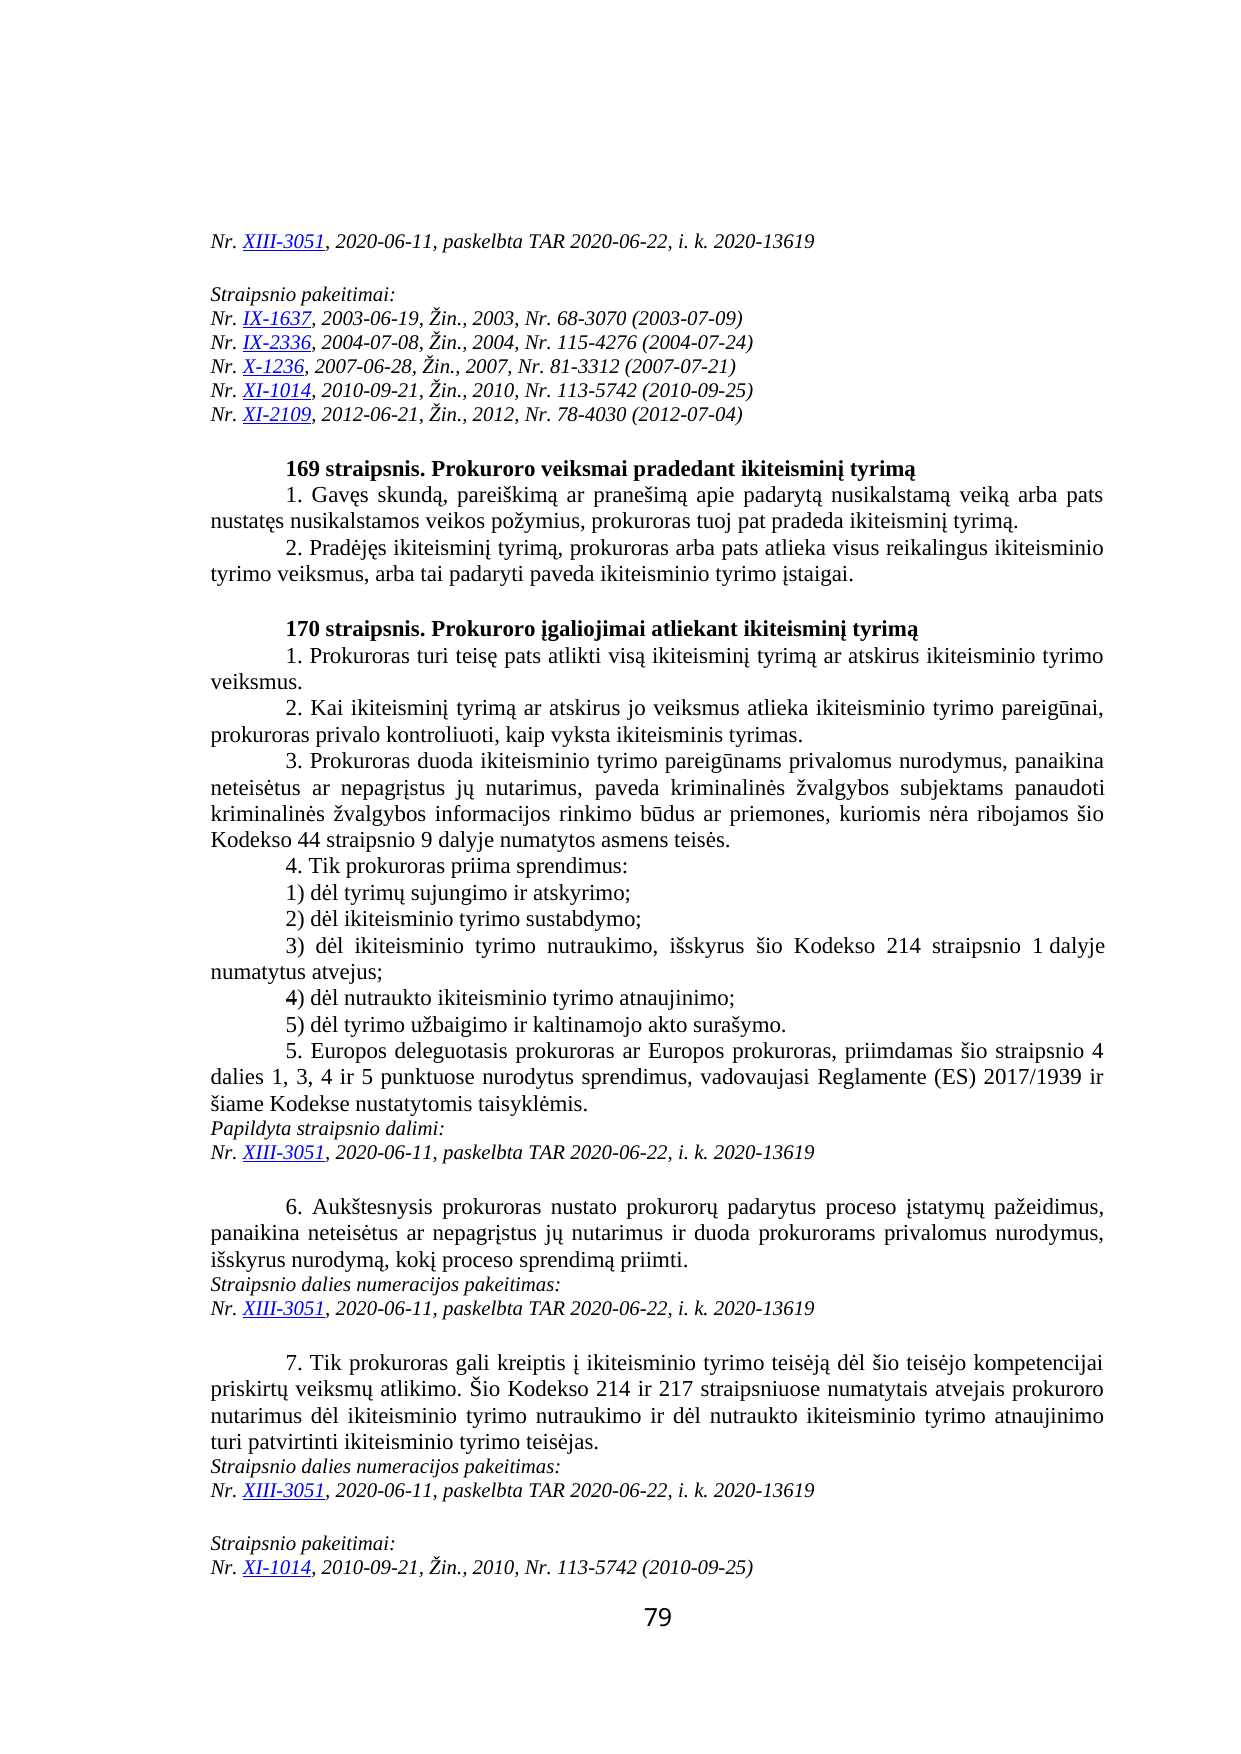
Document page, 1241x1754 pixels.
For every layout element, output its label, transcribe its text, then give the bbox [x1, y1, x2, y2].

text Straipsnio pakeitimai: [210, 1531, 1105, 1555]
text 4) dėl nutraukto ikiteisminio tyrimo atnaujinimo; [210, 984, 1105, 1011]
text Nr. XIII-3051, 2020-06-11, paskelbta TAR 2020-06-22, i. k. 2020-13619 [210, 229, 1105, 253]
text Nr. IX-2336, 2004-07-08, Žin., 2004, Nr. 115-4276 (2004-07-24) [210, 330, 1105, 354]
text Nr. XIII-3051, 2020-06-11, paskelbta TAR 2020-06-22, i. k. 2020-13619 [210, 1478, 1105, 1502]
text 7. Tik prokuroras gali kreiptis į ikiteisminio tyrimo teisėją dėl šio teisėjo kompetencijai priskirtų veiksmų atlikimo. Šio Kodekso 214 ir 217 straipsniuose numatytais atvejais prokuroro nutarimus dėl ikiteisminio tyrimo nutraukimo ir dėl nutraukto ikiteisminio tyrimo atnaujinimo turi patvirtinti ikiteisminio tyrimo teisėjas. [210, 1349, 1105, 1454]
text 1. Prokuroras turi teisę pats atlikti visą ikiteisminį tyrimą ar atskirus ikiteisminio tyrimo veiksmus. [210, 642, 1105, 694]
text Nr. XIII-3051, 2020-06-11, paskelbta TAR 2020-06-22, i. k. 2020-13619 [210, 1140, 1105, 1164]
text Nr. XIII-3051, 2020-06-11, paskelbta TAR 2020-06-22, i. k. 2020-13619 [210, 1296, 1105, 1320]
text Papildyta straipsnio dalimi: [210, 1116, 1105, 1140]
text Nr. XI-1014, 2010-09-21, Žin., 2010, Nr. 113-5742 (2010-09-25) [210, 378, 1105, 402]
text Nr. XI-1014, 2010-09-21, Žin., 2010, Nr. 113-5742 (2010-09-25) [210, 1555, 1105, 1579]
text Nr. IX-1637, 2003-06-19, Žin., 2003, Nr. 68-3070 (2003-07-09) [210, 306, 1105, 330]
text 1) dėl tyrimų sujungimo ir atskyrimo; [210, 879, 1105, 905]
text 3) dėl ikiteisminio tyrimo nutraukimo, išskyrus šio Kodekso 214 straipsnio 1 dalyje numatytus atvejus; [210, 932, 1105, 984]
text 5. Europos deleguotasis prokuroras ar Europos prokuroras, priimdamas šio straipsnio 4 dalies 1, 3, 4 ir 5 punktuose nurodytus sprendimus, vadovaujasi Reglamente (ES) 2017/1939 ir šiame Kodekse nustatytomis taisyklėmis. [210, 1037, 1105, 1116]
text Nr. X-1236, 2007-06-28, Žin., 2007, Nr. 81-3312 (2007-07-21) [210, 354, 1105, 378]
text 4. Tik prokuroras priima sprendimus: [210, 853, 1105, 879]
text 2) dėl ikiteisminio tyrimo sustabdymo; [210, 905, 1105, 932]
text Nr. XI-2109, 2012-06-21, Žin., 2012, Nr. 78-4030 (2012-07-04) [210, 402, 1105, 426]
text 1. Gavęs skundą, pareiškimą ar pranešimą apie padarytą nusikalstamą veiką arba pats nustatęs nusikalstamos veikos požymius, prokuroras tuoj pat pradeda ikiteisminį tyrimą. [210, 481, 1105, 534]
text 2. Kai ikiteisminį tyrimą ar atskirus jo veiksmus atlieka ikiteisminio tyrimo pareigūnai, prokuroras privalo kontroliuoti, kaip vyksta ikiteisminis tyrimas. [210, 694, 1105, 747]
text 3. Prokuroras duoda ikiteisminio tyrimo pareigūnams privalomus nurodymus, panaikina neteisėtus ar nepagrįstus jų nutarimus, paveda kriminalinės žvalgybos subjektams panaudoti kriminalinės žvalgybos informacijos rinkimo būdus ar priemones, kuriomis nėra ribojamos šio Kodekso 44 straipsnio 9 dalyje numatytos asmens teisės. [210, 747, 1105, 853]
text 6. Aukštesnysis prokuroras nustato prokurorų padarytus proceso įstatymų pažeidimus, panaikina neteisėtus ar nepagrįstus jų nutarimus ir duoda prokurorams privalomus nurodymus, išskyrus nurodymą, kokį proceso sprendimą priimti. [210, 1193, 1105, 1272]
text 170 straipsnis. Prokuroro įgaliojimai atliekant ikiteisminį tyrimą [210, 615, 1105, 642]
text Straipsnio dalies numeracijos pakeitimas: [210, 1454, 1105, 1478]
text 169 straipsnis. Prokuroro veiksmai pradedant ikiteisminį tyrimą [210, 455, 1105, 481]
text 2. Pradėjęs ikiteisminį tyrimą, prokuroras arba pats atlieka visus reikalingus ikiteisminio tyrimo veiksmus, arba tai padaryti paveda ikiteisminio tyrimo įstaigai. [210, 534, 1105, 587]
text Straipsnio pakeitimai: [210, 282, 1105, 306]
text Straipsnio dalies numeracijos pakeitimas: [210, 1272, 1105, 1296]
text 5) dėl tyrimo užbaigimo ir kaltinamojo akto surašymo. [210, 1011, 1105, 1037]
